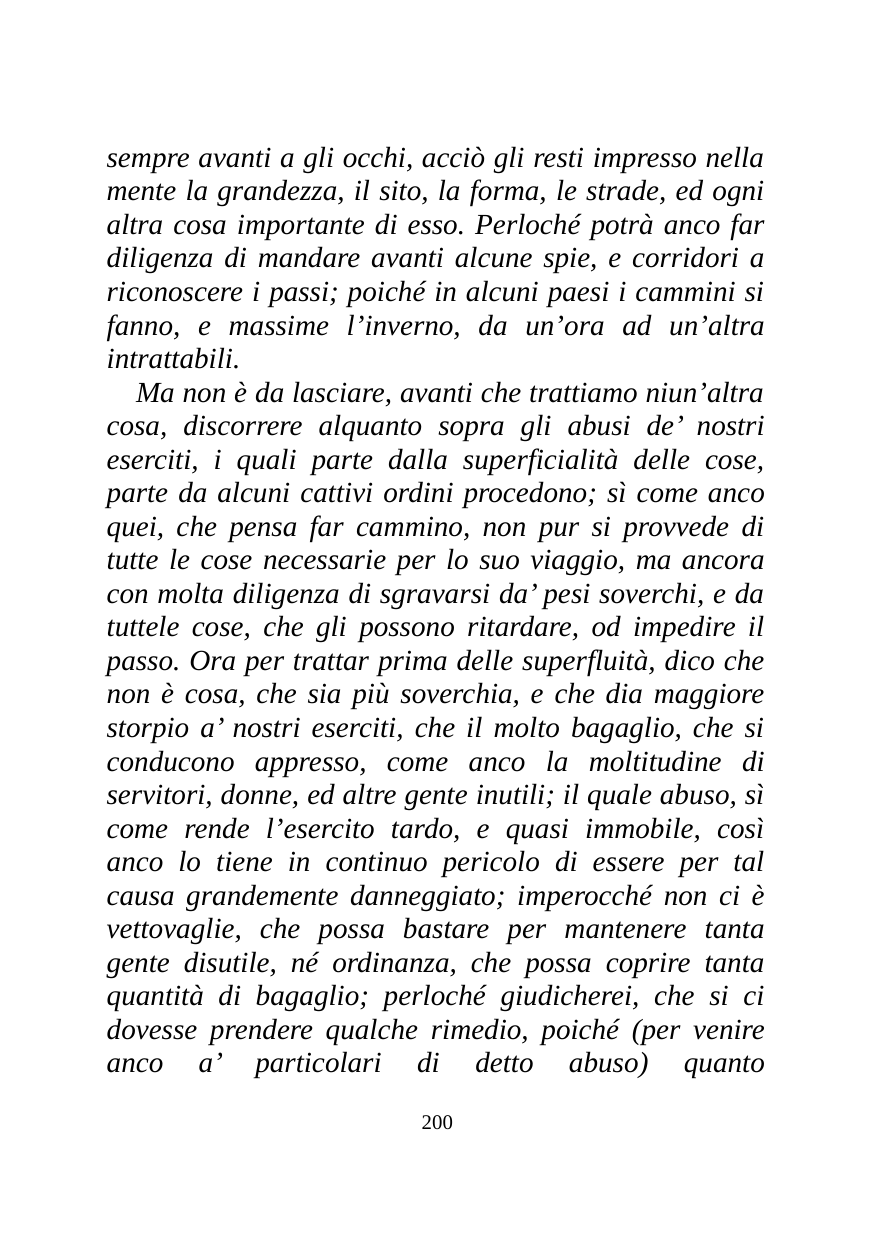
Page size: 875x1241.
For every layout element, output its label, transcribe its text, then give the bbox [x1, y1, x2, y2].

text Ma non è da lasciare, avanti che trattiamo niun’altra cosa, discorrere alquanto sopra gli abusi de’ nostri eserciti, i quali parte dalla superficialità delle cose, parte da alcuni cattivi ordini procedono; sì come anco quei, che pensa far cammino, non pur si provvede di tutte le cose necessarie per lo suo viaggio, ma ancora con molta diligenza di sgravarsi da’ pesi soverchi, e da tuttele cose, che gli possono ritardare, od impedire il passo. Ora per trattar prima delle superfluità, dico che non è cosa, che sia più soverchia, e che dia maggiore storpio a’ nostri eserciti, che il molto bagaglio, che si conducono appresso, come anco la moltitudine di servitori, donne, ed altre gente inutili; il quale abuso, sì come rende l’esercito tardo, e quasi immobile, così anco lo tiene in continuo pericolo di essere per tal causa grandemente danneggiato; imperocché non ci è vettovaglie, che possa bastare per mantenere tanta gente disutile, né ordinanza, che possa coprire tanta quantità di bagaglio; perloché giudicherei, che si ci dovesse prendere qualche rimedio, poiché (per venire anco a’ particolari di detto abuso) quanto [106, 375, 768, 1079]
text sempre avanti a gli occhi, acciò gli resti impresso nella mente la grandezza, il sito, la forma, le strade, ed ogni altra cosa importante di esso. Perloché potrà anco far diligenza di mandare avanti alcune spie, e corridori a riconoscere i passi; poiché in alcuni paesi i cammini si fanno, e massime l’inverno, da un’ora ad un’altra intrattabili. [106, 140, 768, 375]
